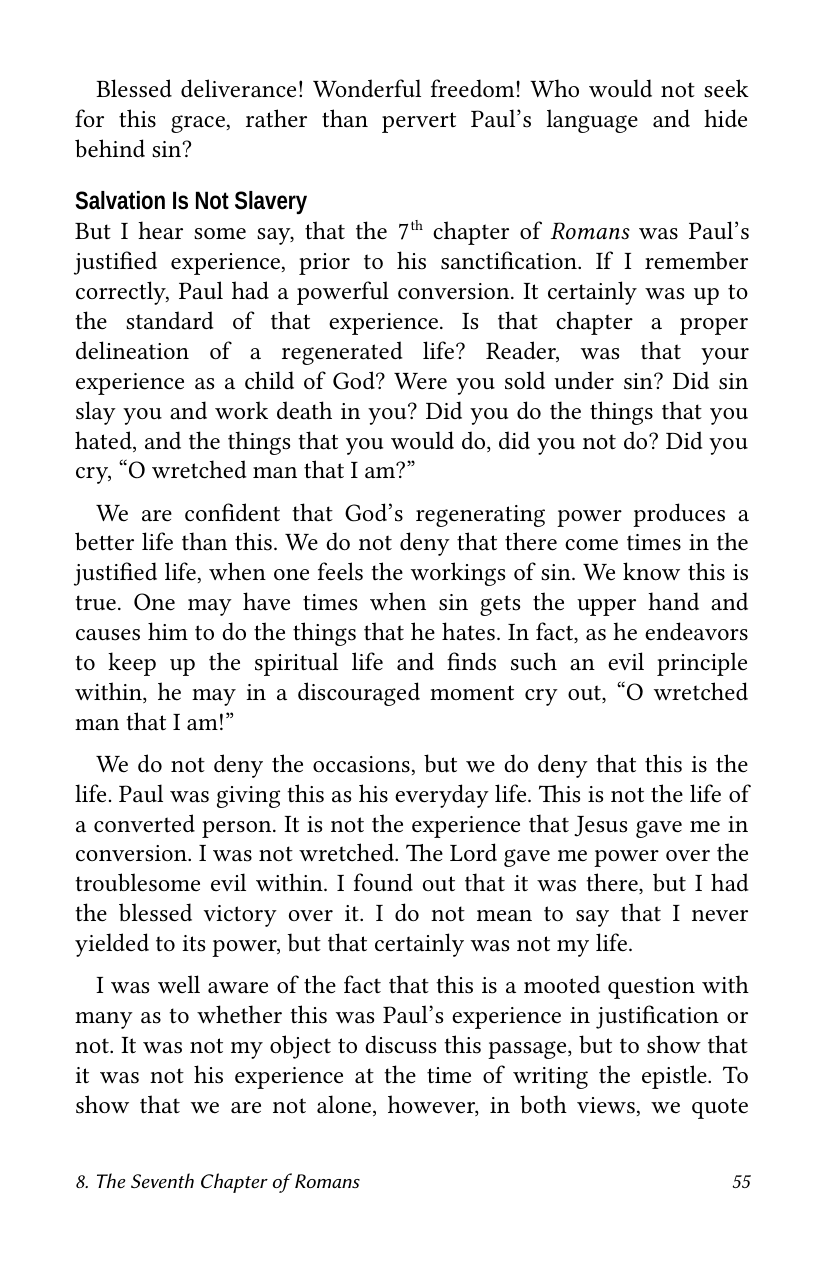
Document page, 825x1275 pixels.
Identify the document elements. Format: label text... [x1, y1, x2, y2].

text We are confident that God’s regenerating power produces a better life than this. We do not deny that there come times in the justified life, when one feels the workings of sin. We know this is true. One may have times when sin gets the upper hand and causes him to do the things that he hates. In fact, as he endeavors to keep up the spiritual life and finds such an evil principle within, he may in a discouraged moment cry out, “O wretched man that I am!” [75, 498, 750, 736]
text But I hear some say, that the 7th chapter of Romans was Paul’s justified experience, prior to his sanctification. If I remember correctly, Paul had a powerful conversion. It certainly was up to the standard of that experience. Is that chapter a proper delineation of a regenerated life? Reader, was that your experience as a child of God? Were you sold under sin? Did sin slay you and work death in you? Did you do the things that you hated, and the things that you would do, did you not do? Did you cry, “O wretched man that I am?” [75, 217, 750, 485]
text We do not deny the occasions, but we do deny that this is the life. Paul was giving this as his everyday life. This is not the life of a converted person. It is not the experience that Jesus gave me in conversion. I was not wretched. The Lord gave me power over the troublesome evil within. I found out that it was there, but I had the blessed victory over it. I do not mean to say that I never yielded to its power, but that certainly was not my life. [75, 750, 750, 958]
subtitle Salvation Is Not Slavery [75, 186, 750, 214]
text Blessed deliverance! Wonderful freedom! Who would not seek for this grace, rather than pervert Paul’s language and hide behind sin? [75, 75, 750, 163]
text I was well aware of the fact that this is a mooted question with many as to whether this was Paul’s experience in justification or not. It was not my object to discuss this passage, but to show that it was not his experience at the time of writing the epistle. To show that we are not alone, however, in both views, we quote [75, 971, 750, 1119]
